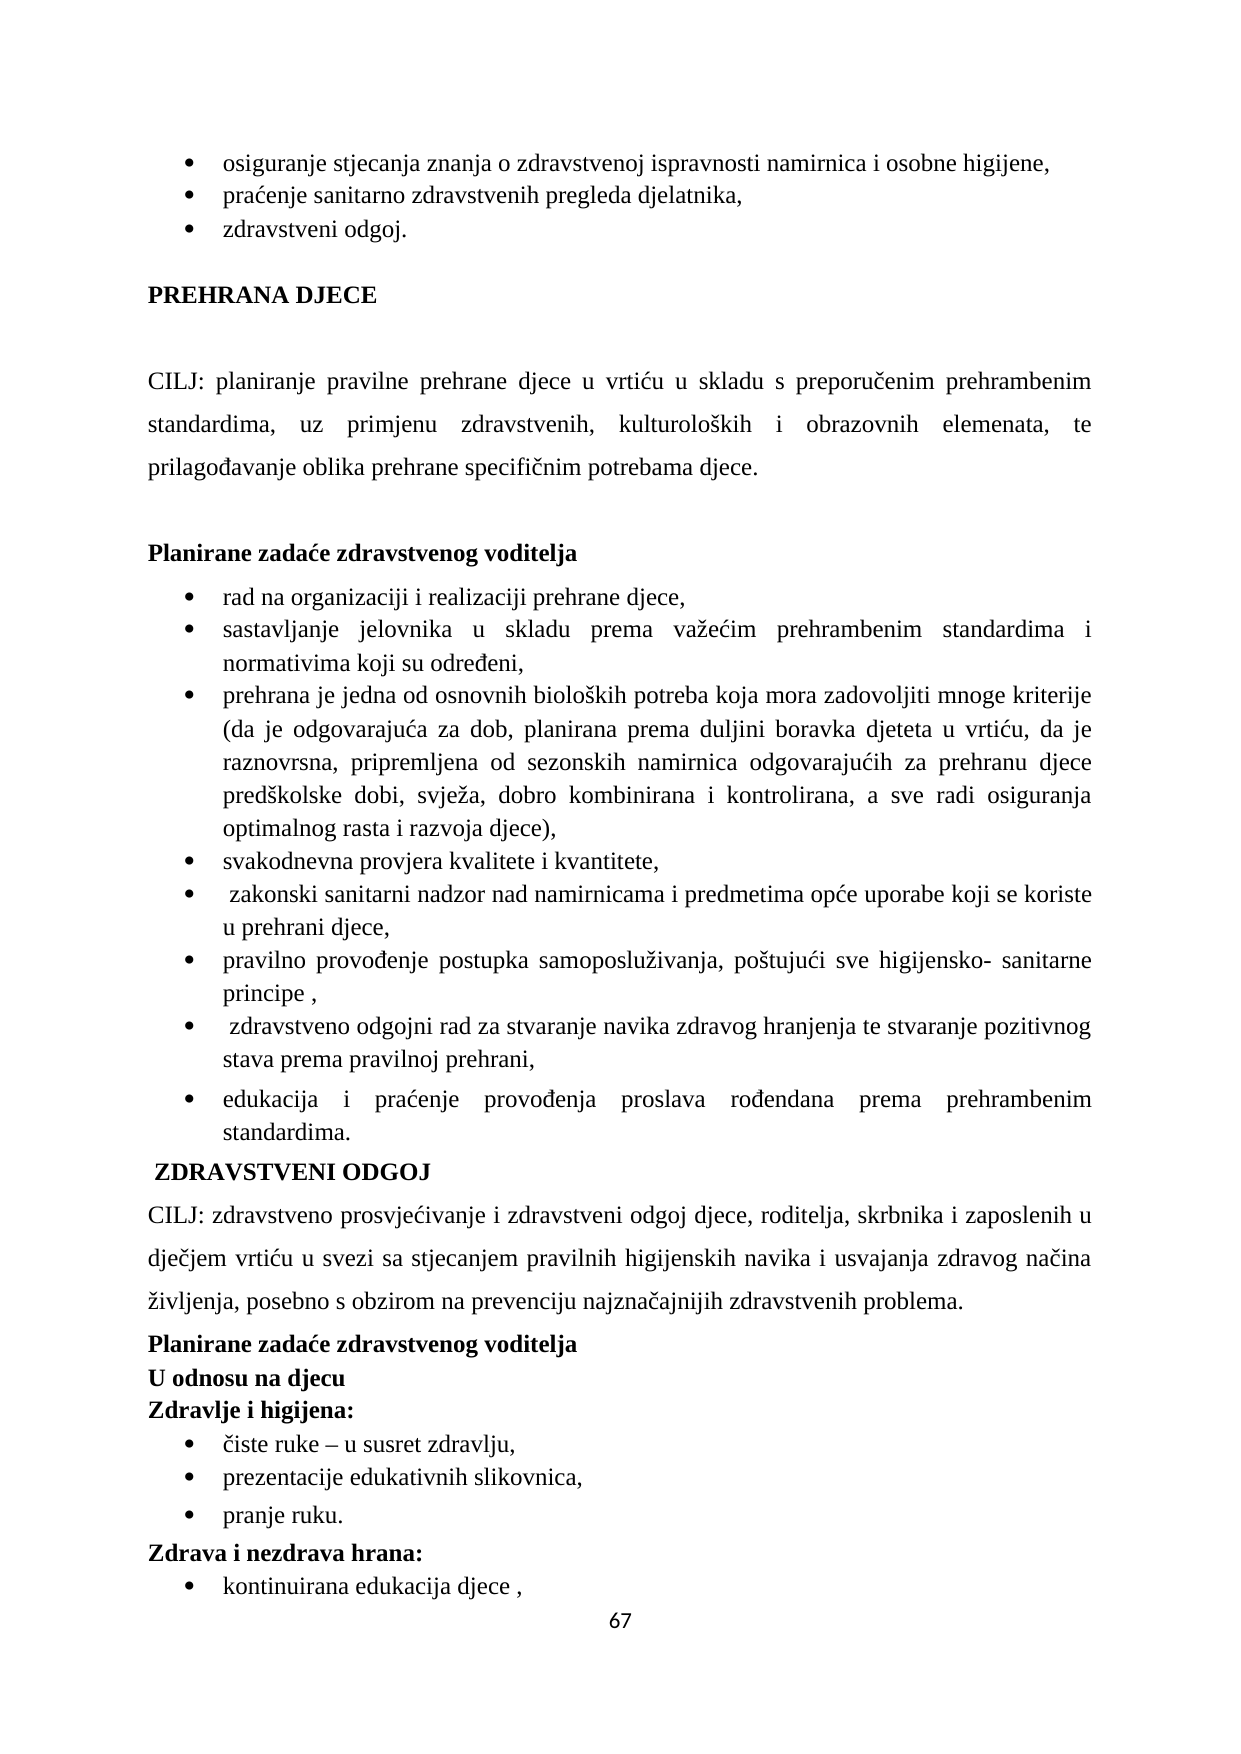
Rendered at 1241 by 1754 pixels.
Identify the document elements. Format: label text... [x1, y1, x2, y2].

list zdravstveno odgojni rad za stvaranje navika zdravog hranjenja te stvaranje pozitivnog stava prema pravilnoj prehrani, [185, 1011, 1093, 1073]
list osiguranje stjecanja znanja o zdravstvenoj ispravnosti namirnica i osobne higijene, [185, 148, 1093, 176]
list sastavljanje jelovnika u skladu prema važećim prehrambenim standardima i normativima koji su određeni, [185, 614, 1093, 676]
text CILJ: zdravstveno prosvjećivanje i zdravstveni odgoj djece, roditelja, skrbnika i zaposlenih u dječjem vrtiću u svezi sa stjecanjem pravilnih higijenskih navika i usvajanja zdravog načina življenja, posebno s obzirom na prevenciju najznačajnijih zdravstvenih problema. [148, 1200, 1093, 1315]
text CILJ: planiranje pravilne prehrane djece u vrtiću u skladu s preporučenim prehrambenim standardima, uz primjenu zdravstvenih, kulturoloških i obrazovnih elemenata, te prilagođavanje oblika prehrane specifičnim potrebama djece. [148, 366, 1093, 481]
list zakonski sanitarni nadzor nad namirnicama i predmetima opće uporabe koji se koriste u prehrani djece, [185, 879, 1093, 941]
list kontinuirana edukacija djece , [185, 1571, 1093, 1600]
text U odnosu na djecu [148, 1363, 1093, 1391]
text Planirane zadaće zdravstvenog voditelja [148, 1329, 1093, 1358]
text Planirane zadaće zdravstvenog voditelja [148, 538, 1093, 567]
text Zdrava i nezdrava hrana: [148, 1538, 1093, 1567]
text Zdravlje i higijena: [148, 1396, 1093, 1424]
text ZDRAVSTVENI ODGOJ [148, 1157, 1093, 1186]
list edukacija i praćenje provođenja proslava rođendana prema prehrambenim standardima. [185, 1084, 1093, 1146]
list zdravstveni odgoj. [185, 214, 1093, 242]
list svakodnevna provjera kvalitete i kvantitete, [185, 846, 1093, 874]
list prezentacije edukativnih slikovnica, [185, 1462, 1093, 1490]
list pravilno provođenje postupka samoposluživanja, poštujući sve higijensko- sanitarne principe , [185, 945, 1093, 1007]
list rad na organizaciji i realizaciji prehrane djece, [185, 582, 1093, 610]
text PREHRANA DJECE [148, 280, 1093, 308]
list pranje ruku. [185, 1500, 1093, 1528]
list čiste ruke – u susret zdravlju, [185, 1429, 1093, 1457]
list prehrana je jedna od osnovnih bioloških potreba koja mora zadovoljiti mnoge kriterije (da je odgovarajuća za dob, planirana prema duljini boravka djeteta u vrtiću, da je raznovrsna, pripremljena od sezonskih namirnica odgovarajućih za prehranu djece predškolske dobi, svježa, dobro kombinirana i kontrolirana, a sve radi osiguranja optimalnog rasta i razvoja djece), [185, 681, 1093, 841]
list praćenje sanitarno zdravstvenih pregleda djelatnika, [185, 181, 1093, 209]
